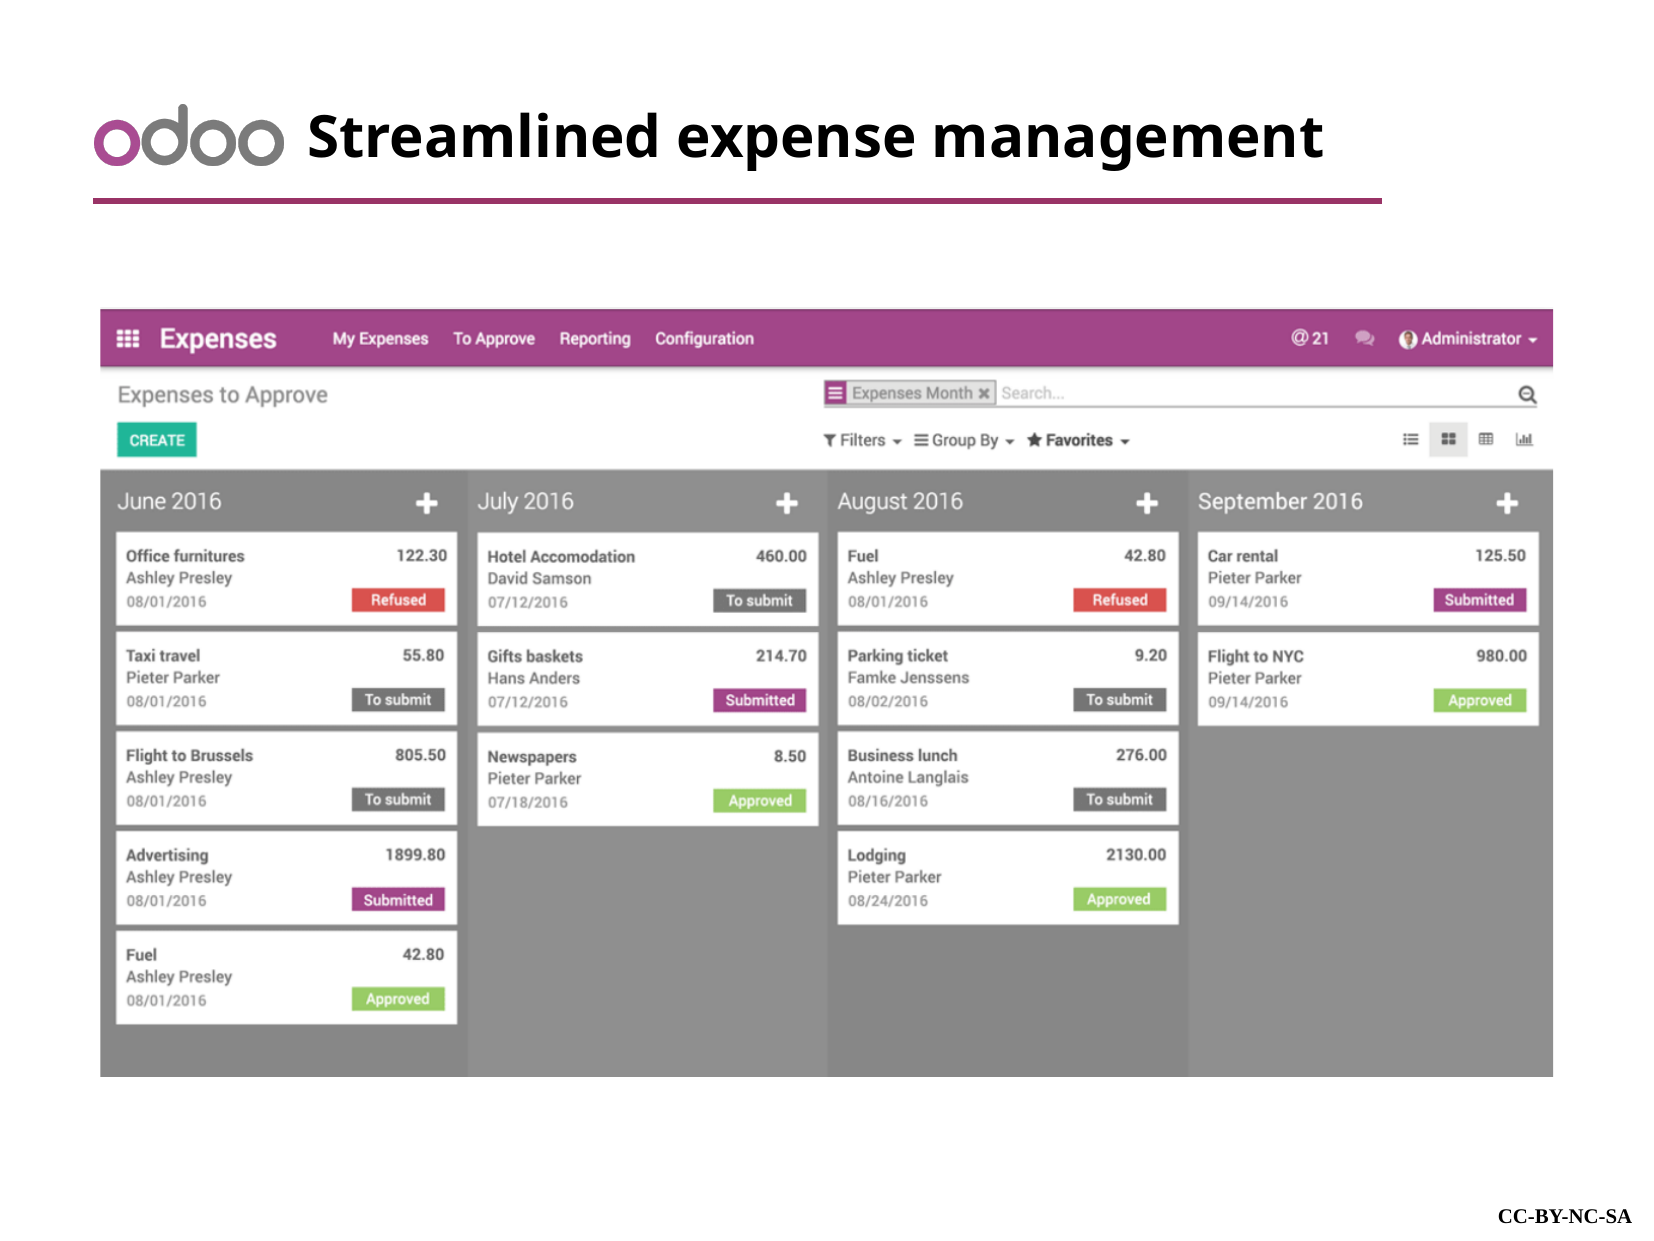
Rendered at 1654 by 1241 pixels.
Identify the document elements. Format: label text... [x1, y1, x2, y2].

title Streamlined expense management [307, 31, 1570, 239]
picture [94, 104, 284, 166]
picture [100, 307, 1554, 1077]
